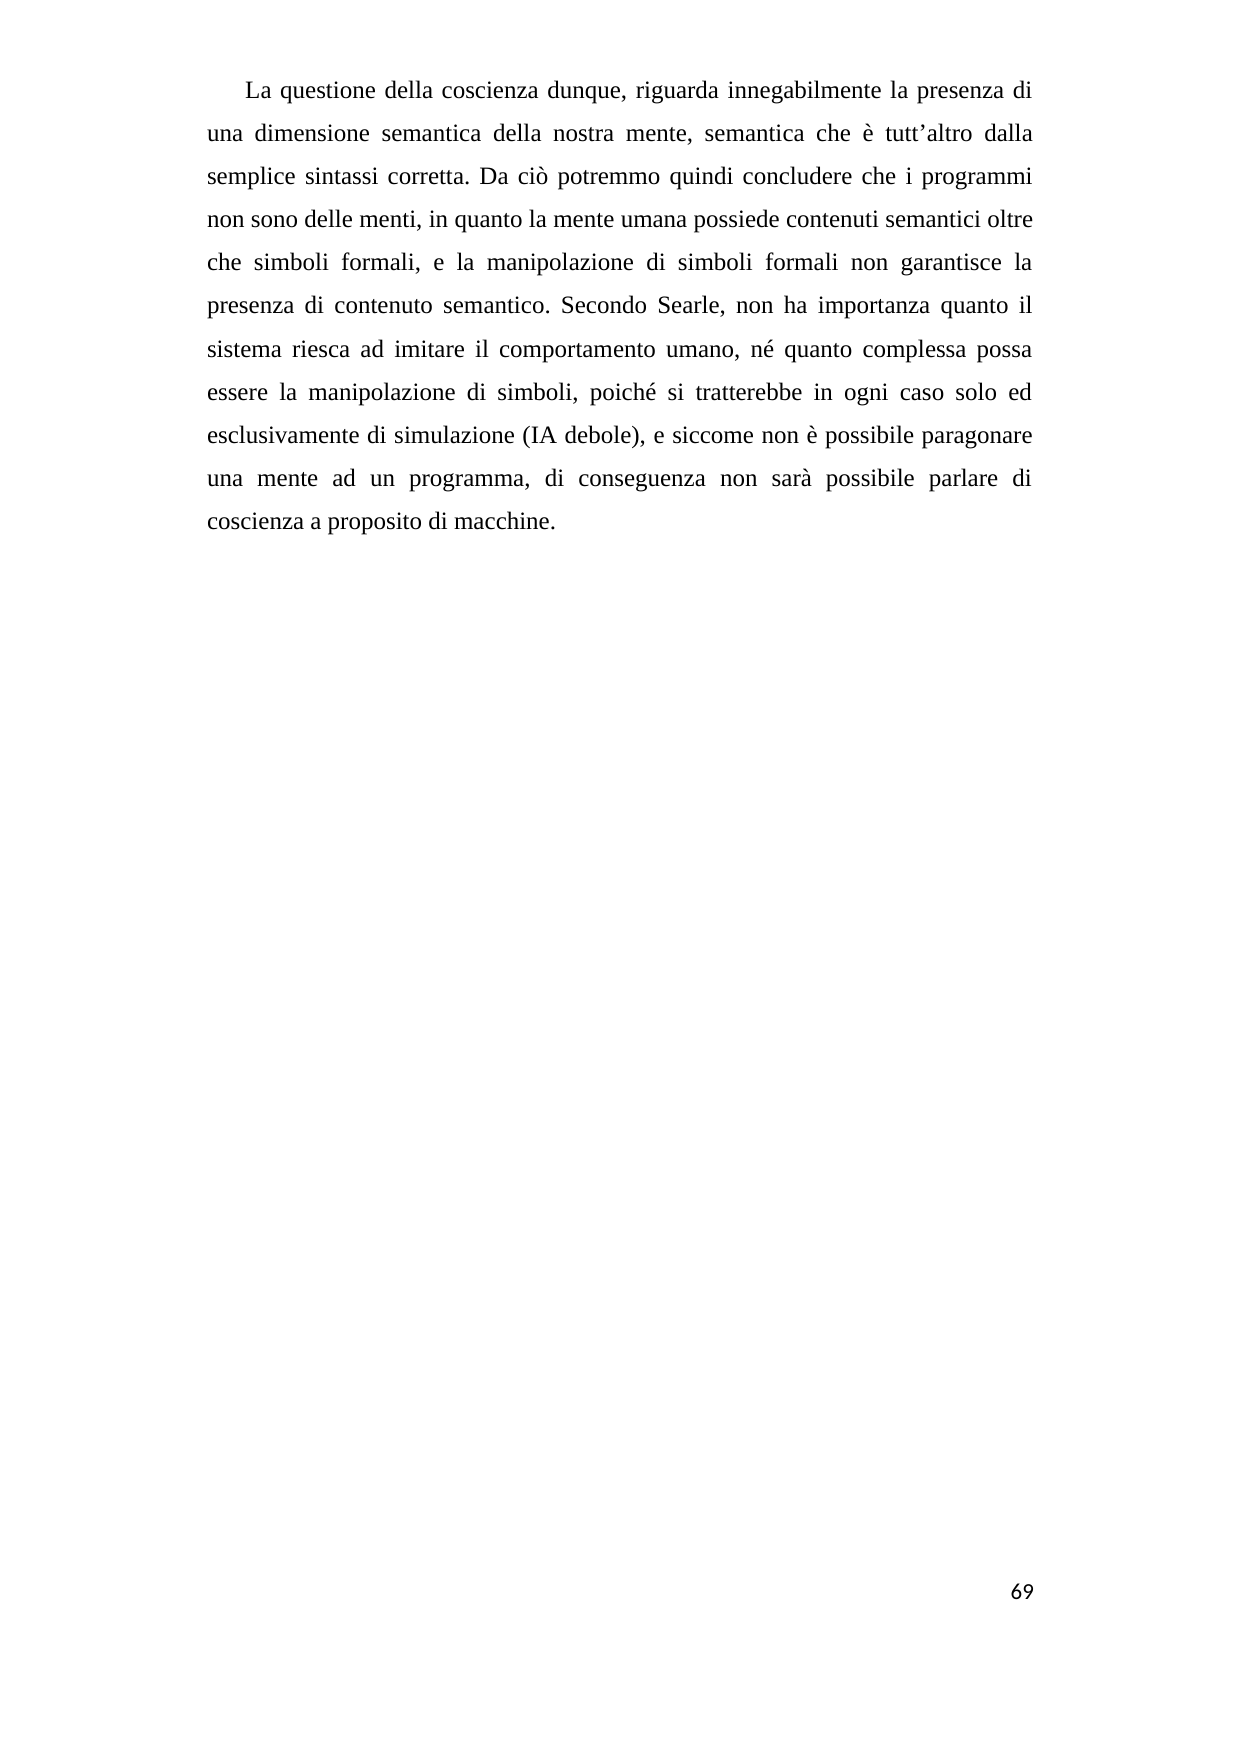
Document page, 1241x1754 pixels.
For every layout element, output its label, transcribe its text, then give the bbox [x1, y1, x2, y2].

text La questione della coscienza dunque, riguarda innegabilmente la presenza di una dimensione semantica della nostra mente, semantica che è tutt’altro dalla semplice sintassi corretta. Da ciò potremmo quindi concludere che i programmi non sono delle menti, in quanto la mente umana possiede contenuti semantici oltre che simboli formali, e la manipolazione di simboli formali non garantisce la presenza di contenuto semantico. Secondo Searle, non ha importanza quanto il sistema riesca ad imitare il comportamento umano, né quanto complessa possa essere la manipolazione di simboli, poiché si tratterebbe in ogni caso solo ed esclusivamente di simulazione (IA debole), e siccome non è possibile paragonare una mente ad un programma, di conseguenza non sarà possibile parlare di coscienza a proposito di macchine. [207, 75, 1033, 535]
